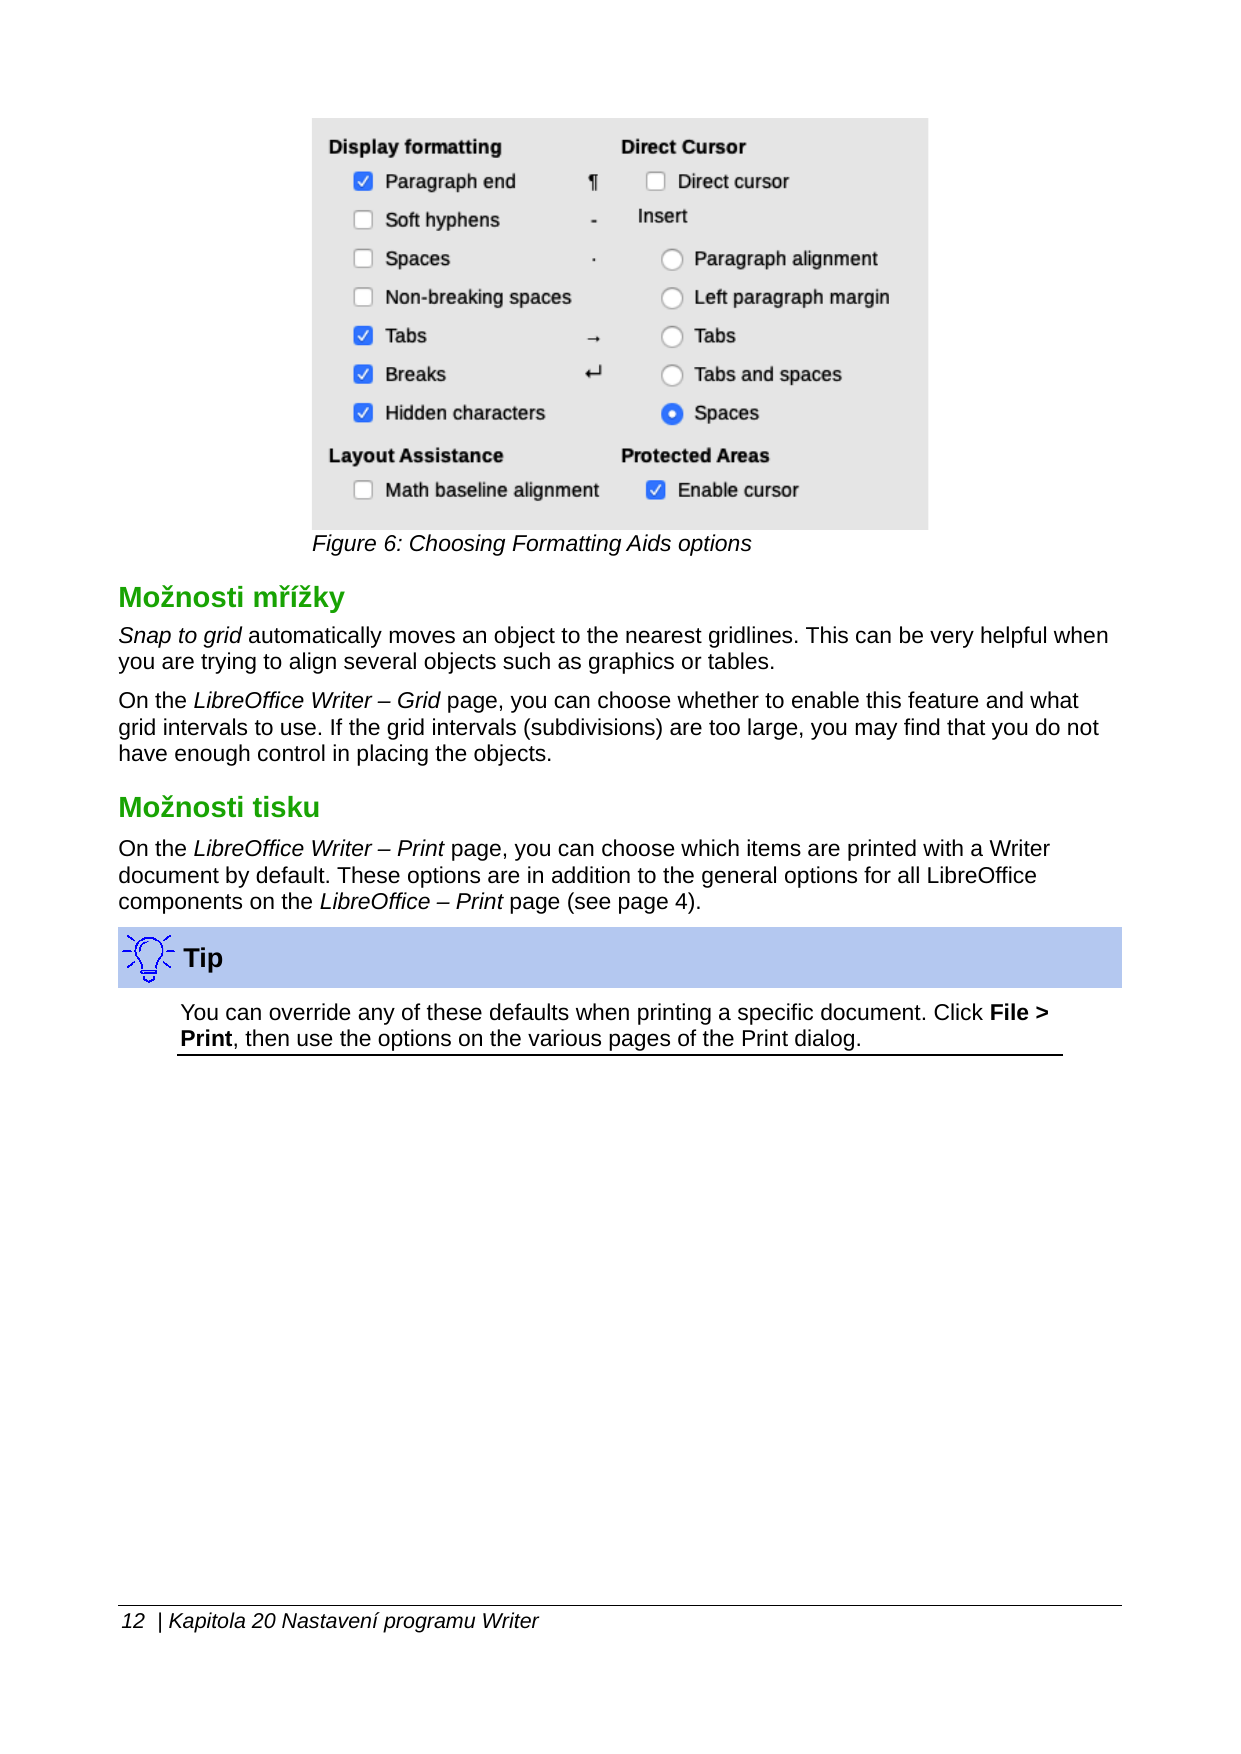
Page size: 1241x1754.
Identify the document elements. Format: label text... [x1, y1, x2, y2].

text Figure 6: Choosing Formatting Aids options [312, 530, 928, 556]
text On the LibreOffice Writer – Print page, you can choose which items are printed with a Writer document by default. These options are in addition to the general options for all LibreOffice components on the LibreOffice – Print page (see page 4). [118, 835, 1122, 914]
subtitle Možnosti mřížky [118, 579, 1122, 613]
subtitle Možnosti tisku [118, 790, 1122, 823]
picture [311, 118, 929, 530]
subtitle Tip [118, 927, 1122, 988]
text On the LibreOffice Writer – Grid page, you can choose whether to enable this feature and what grid intervals to use. If the grid intervals (subdivisions) are too large, you may find that you do not have enough control in placing the objects. [118, 687, 1122, 766]
text Snap to grid automatically moves an object to the nearest gridlines. This can be very helpful when you are trying to align several objects such as graphics or tables. [118, 622, 1122, 675]
text You can override any of these defaults when printing a specific document. Click File > Print, then use the options on the various pages of the Print dialog. [177, 995, 1063, 1054]
picture [119, 927, 179, 987]
